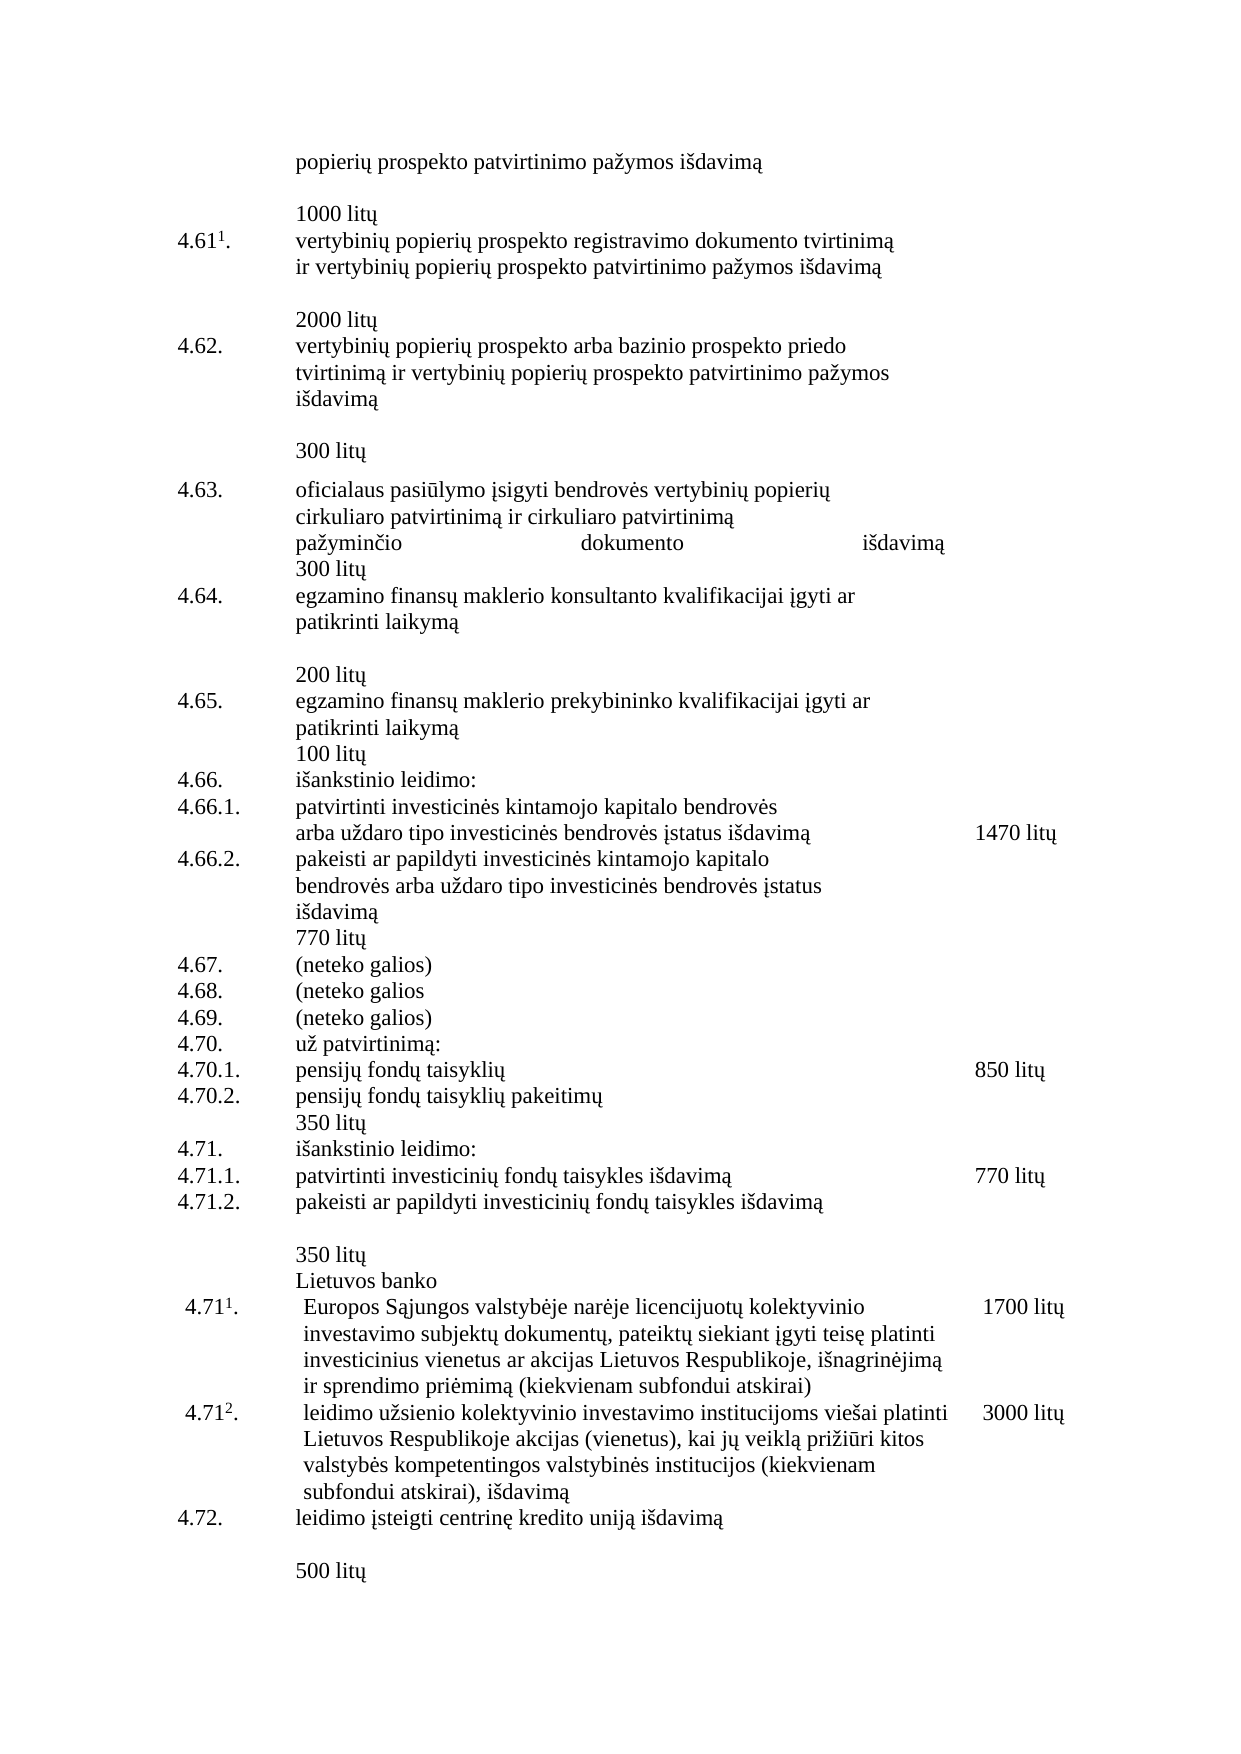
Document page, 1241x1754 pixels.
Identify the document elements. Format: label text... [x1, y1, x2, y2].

table_header 4.711. [174, 1294, 292, 1399]
text 4.64. egzamino finansų maklerio konsultanto kvalifikacijai įgyti ar patikrinti laikymą 200 litų [177, 582, 945, 687]
text 4.71. išankstinio leidimo: [177, 1135, 945, 1162]
text 4.66.1. patvirtinti investicinės kintamojo kapitalo bendrovės [177, 793, 1122, 819]
text išdavimą 300 litų [177, 385, 945, 464]
text 4.65. egzamino finansų maklerio prekybininko kvalifikacijai įgyti ar [177, 687, 945, 714]
text tvirtinimą ir vertybinių popierių prospekto patvirtinimo pažymos [177, 358, 1122, 385]
table_header 1700 litų [971, 1294, 1129, 1399]
text 4.62. vertybinių popierių prospekto arba bazinio prospekto priedo [177, 332, 1122, 358]
text 4.71.1. patvirtinti investicinių fondų taisykles išdavimą 770 litų [177, 1162, 1181, 1188]
text patikrinti laikymą 100 litų [177, 714, 945, 766]
text 4.63. oficialaus pasiūlymo įsigyti bendrovės vertybinių popierių [177, 476, 1122, 503]
table_cell 3000 litų [971, 1399, 1129, 1504]
text 4.69. (neteko galios) [177, 1003, 945, 1030]
table_cell 4.712. [174, 1399, 292, 1504]
text cirkuliaro patvirtinimą ir cirkuliaro patvirtinimą [177, 503, 1122, 529]
text 4.70.1. pensijų fondų taisyklių 850 litų [177, 1056, 1167, 1083]
text pažyminčio dokumento išdavimą 300 litų [177, 529, 945, 582]
text 4.72. leidimo įsteigti centrinę kredito uniją išdavimą 500 litų [177, 1504, 945, 1583]
text 4.66.2. pakeisti ar papildyti investicinės kintamojo kapitalo [177, 845, 1122, 872]
text popierių prospekto patvirtinimo pažymos išdavimą 1000 litų [177, 148, 945, 227]
text 4.611. vertybinių popierių prospekto registravimo dokumento tvirtinimą [177, 227, 1122, 253]
text arba uždaro tipo investicinės bendrovės įstatus išdavimą 1470 litų [177, 819, 1122, 845]
table_cell leidimo užsienio kolektyvinio investavimo institucijoms viešai platinti Lietuvos Respublikoje akcijas (vienetus), kai jų veiklą prižiūri kitos valstybės kompetentingos valstybinės institucijos (kiekvienam subfondui atskirai), išdavimą [292, 1399, 971, 1504]
text 4.70. už patvirtinimą: [177, 1030, 945, 1056]
text 4.67. (neteko galios) [177, 951, 945, 977]
text bendrovės arba uždaro tipo investicinės bendrovės įstatus išdavimą 770 litų [177, 872, 945, 951]
table_header Europos Sąjungos valstybėje narėje licencijuotų kolektyvinio investavimo subjektų dokumentų, pateiktų siekiant įgyti teisę platinti investicinius vienetus ar akcijas Lietuvos Respublikoje, išnagrinėjimą ir sprendimo priėmimą (kiekvienam subfondui atskirai) [292, 1294, 971, 1399]
text Lietuvos banko [177, 1267, 945, 1293]
text 4.71.2. pakeisti ar papildyti investicinių fondų taisykles išdavimą 350 litų [177, 1188, 945, 1267]
text 4.70.2. pensijų fondų taisyklių pakeitimų 350 litų [177, 1083, 945, 1135]
text ir vertybinių popierių prospekto patvirtinimo pažymos išdavimą 2000 litų [177, 253, 945, 332]
text 4.66. išankstinio leidimo: [177, 766, 1122, 793]
text 4.68. (neteko galios [177, 977, 945, 1003]
